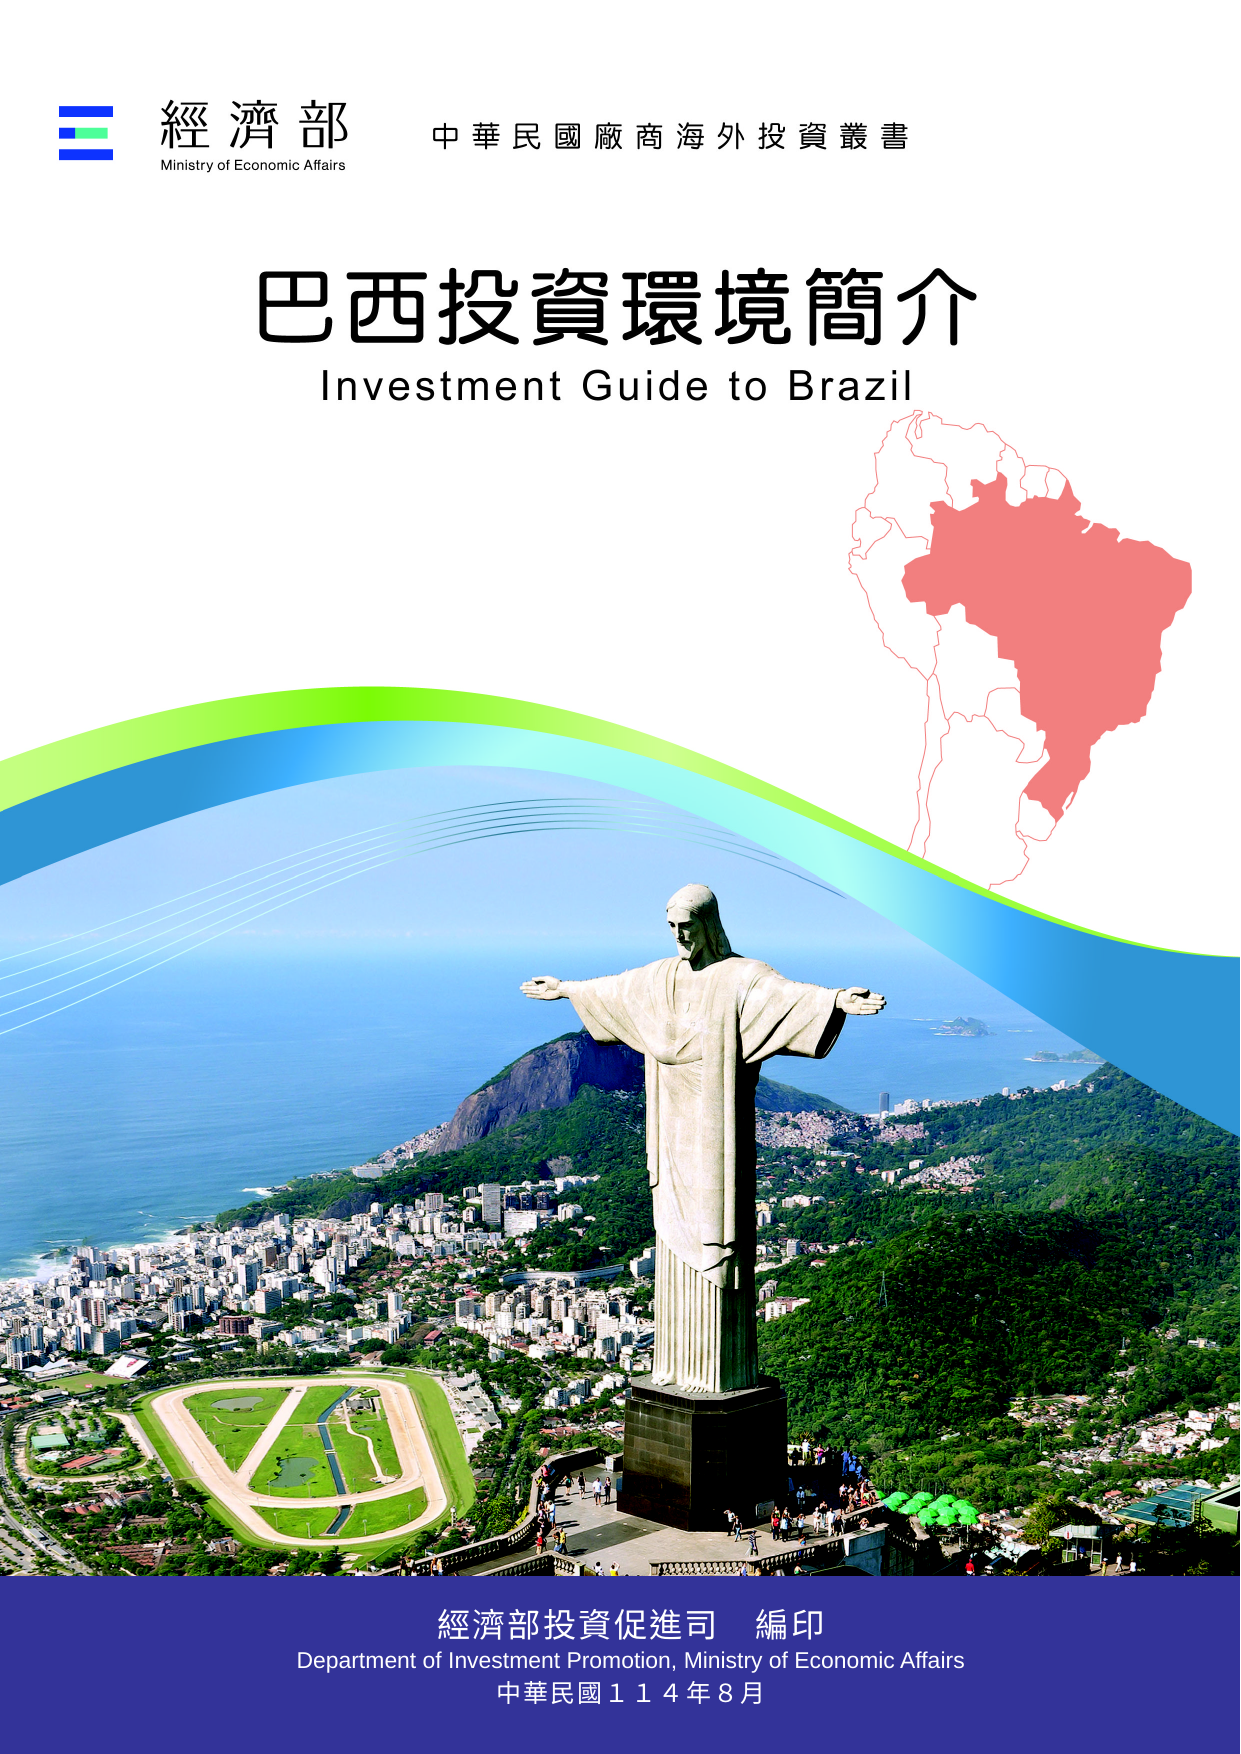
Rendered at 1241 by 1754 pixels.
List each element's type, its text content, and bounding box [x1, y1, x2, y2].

text 中華民國１１４年８月 [0, 1674, 1240, 1710]
picture [0, 0, 1240, 1576]
text 經濟部投資促進司 編印 [0, 1599, 1240, 1647]
text Department of Investment Promotion, Ministry of Economic Affairs [0, 1647, 1240, 1674]
